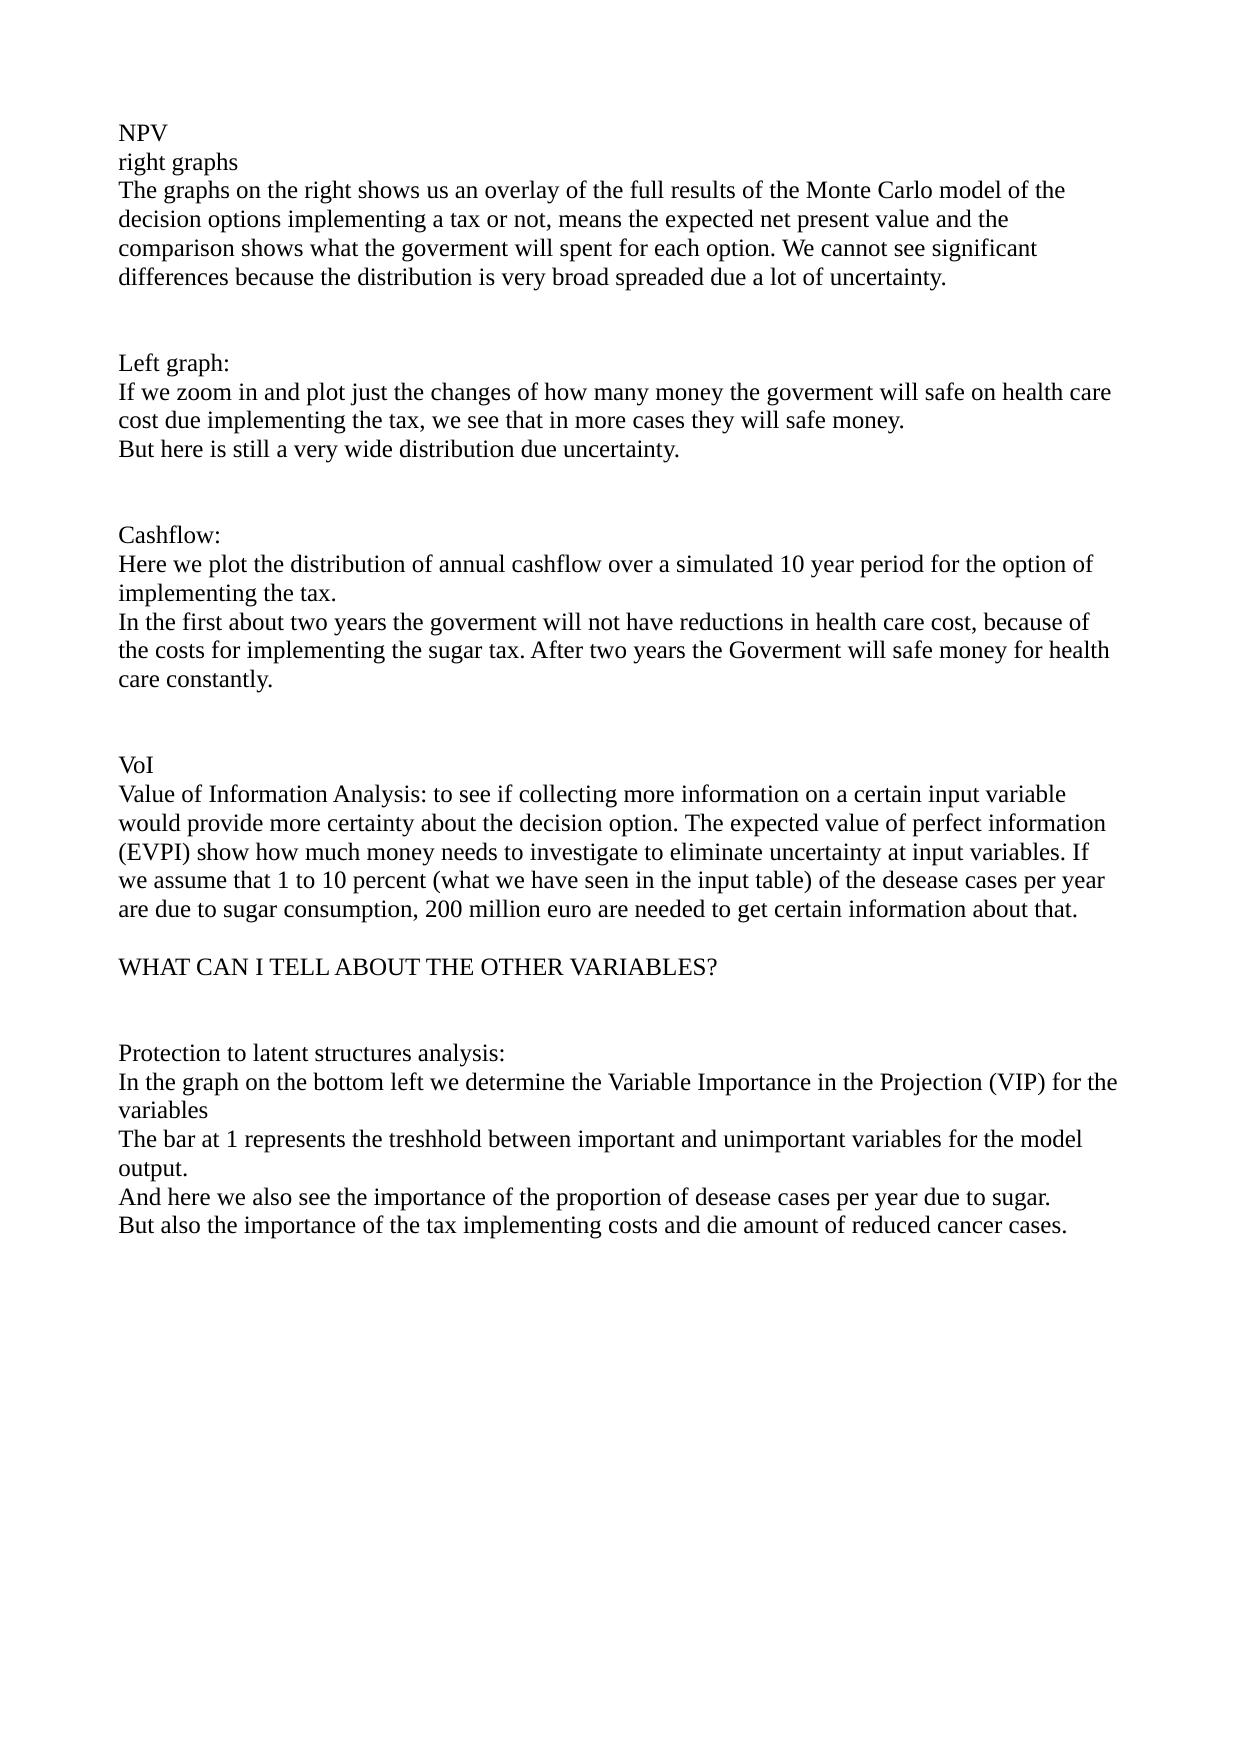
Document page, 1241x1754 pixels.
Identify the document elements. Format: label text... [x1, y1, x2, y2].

text Left graph: [118, 348, 1122, 377]
text Cashflow: [118, 521, 1122, 549]
text In the graph on the bottom left we determine the Variable Importance in the Projection (VIP) for the variables [118, 1067, 1122, 1124]
text And here we also see the importance of the proportion of desease cases per year due to sugar. [118, 1182, 1122, 1211]
text Here we plot the distribution of annual cashflow over a simulated 10 year period for the option of implementing the tax. [118, 549, 1122, 607]
text Value of Information Analysis: to see if collecting more information on a certain input variable would provide more certainty about the decision option. The expected value of perfect information (EVPI) show how much money needs to investigate to eliminate uncertainty at input variables. If we assume that 1 to 10 percent (what we have seen in the input table) of the desease cases per year are due to sugar consumption, 200 million euro are needed to get certain information about that. [118, 779, 1122, 923]
text But also the importance of the tax implementing costs and die amount of reduced cancer cases. [118, 1211, 1122, 1239]
text Protection to latent structures analysis: [118, 1038, 1122, 1067]
text But here is still a very wide distribution due uncertainty. [118, 434, 1122, 463]
text If we zoom in and plot just the changes of how many money the goverment will safe on health care cost due implementing the tax, we see that in more cases they will safe money. [118, 377, 1122, 434]
text VoI [118, 751, 1122, 779]
text WHAT CAN I TELL ABOUT THE OTHER VARIABLES? [118, 952, 1122, 981]
text The graphs on the right shows us an overlay of the full results of the Monte Carlo model of the decision options implementing a tax or not, means the expected net present value and the comparison shows what the goverment will spent for each option. We cannot see significant differences because the distribution is very broad spreaded due a lot of uncertainty. [118, 176, 1122, 291]
text NPV [118, 118, 1122, 147]
text right graphs [118, 147, 1122, 176]
text In the first about two years the goverment will not have reductions in health care cost, because of the costs for implementing the sugar tax. After two years the Goverment will safe money for health care constantly. [118, 607, 1122, 693]
text The bar at 1 represents the treshhold between important and unimportant variables for the model output. [118, 1124, 1122, 1182]
